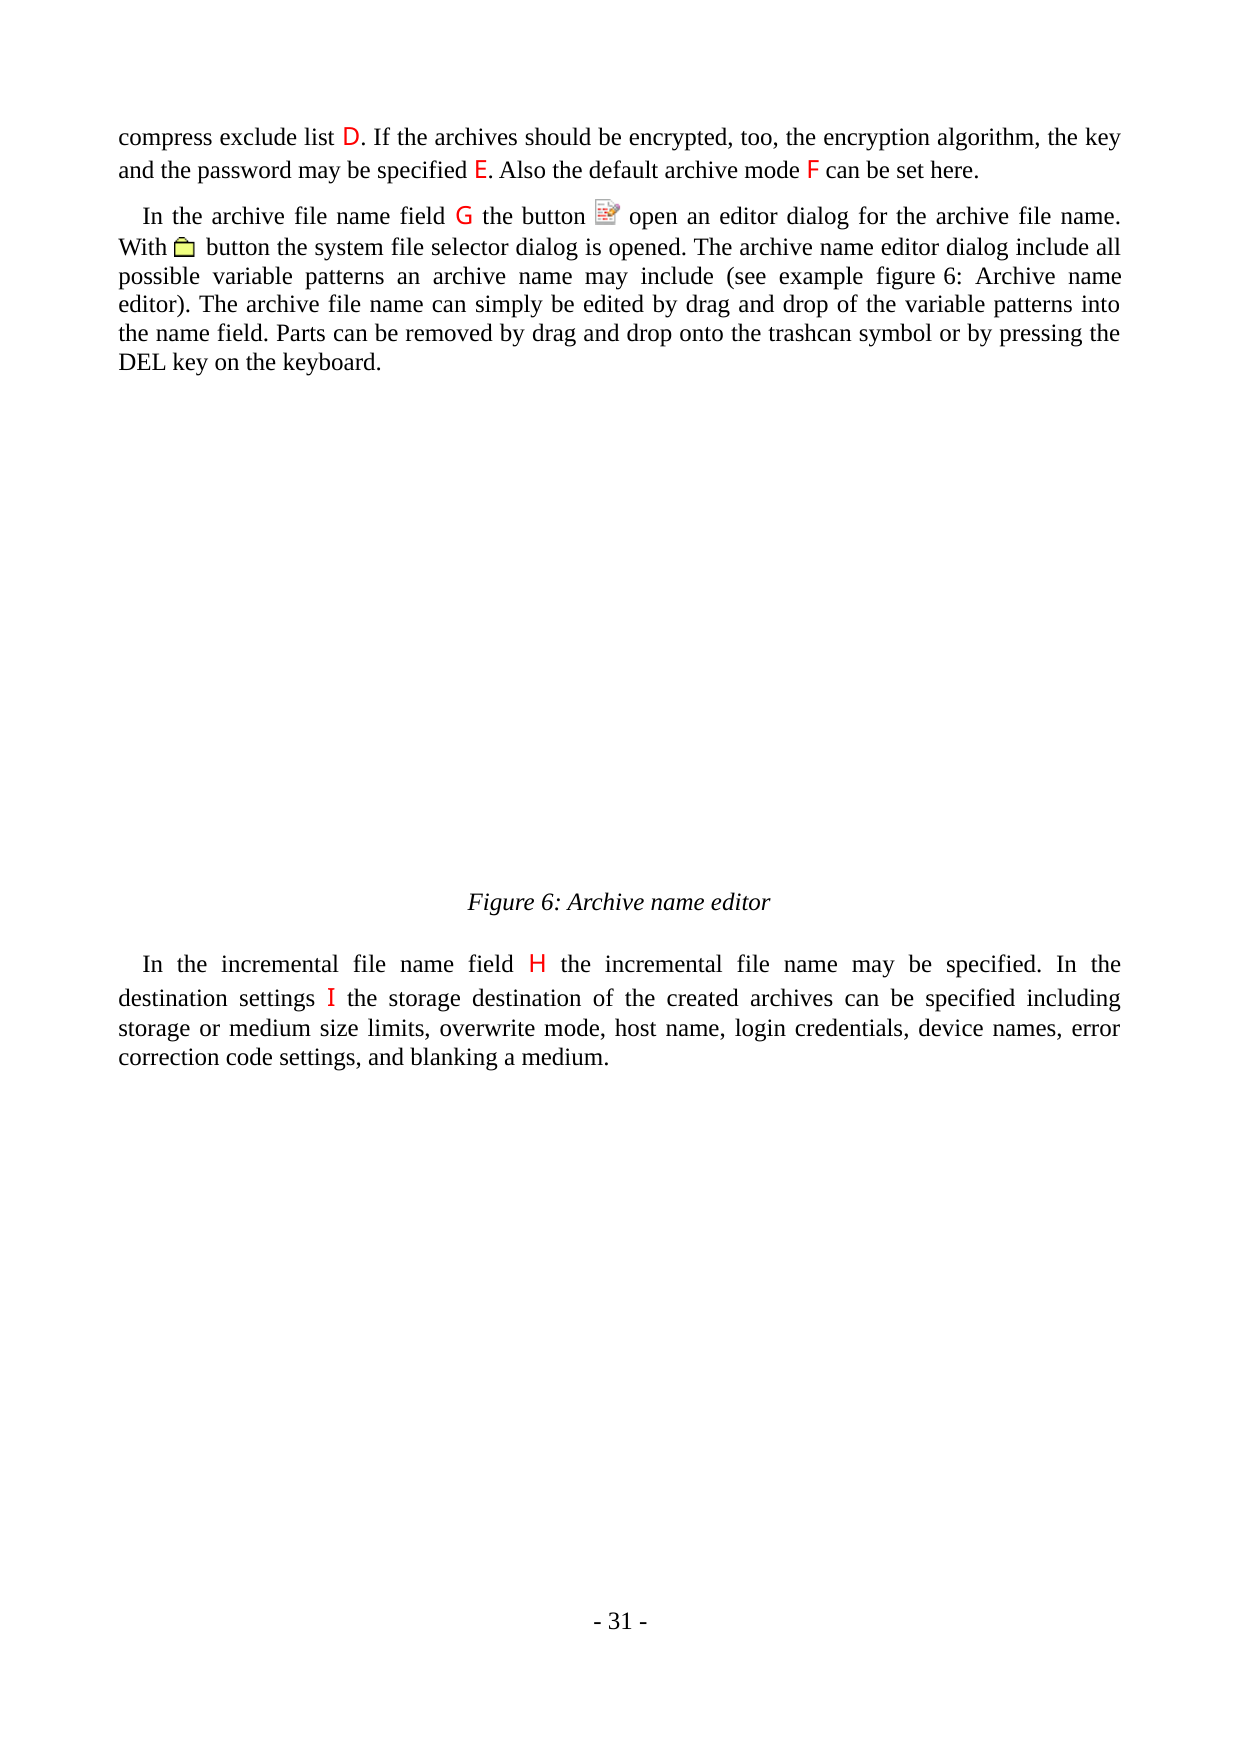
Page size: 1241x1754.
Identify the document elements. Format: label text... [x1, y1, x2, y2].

text compress exclude list D. If the archives should be encrypted, too, the encryption algorithm, the key and the password may be specified E. Also the default archive mode F can be set here. [118, 118, 1122, 186]
text Figure 6: Archive name editor [289, 424, 951, 916]
text In the archive file name field G the button open an editor dialog for the archive file name. With button the system file selector dialog is opened. The archive name editor dialog include all possible variable patterns an archive name may include (see example figure 6: Archive name editor). The archive file name can simply be edited by drag and drop of the variable patterns into the name field. Parts can be removed by drag and drop onto the trashcan symbol or by pressing the DEL key on the keyboard. [118, 198, 1122, 376]
picture [595, 199, 621, 225]
text In the incremental file name field H the incremental file name may be specified. In the destination settings I the storage destination of the created archives can be specified including storage or medium size limits, overwrite mode, host name, login credentials, device names, error correction code settings, and blanking a medium. [118, 388, 1122, 1071]
picture [174, 237, 199, 257]
